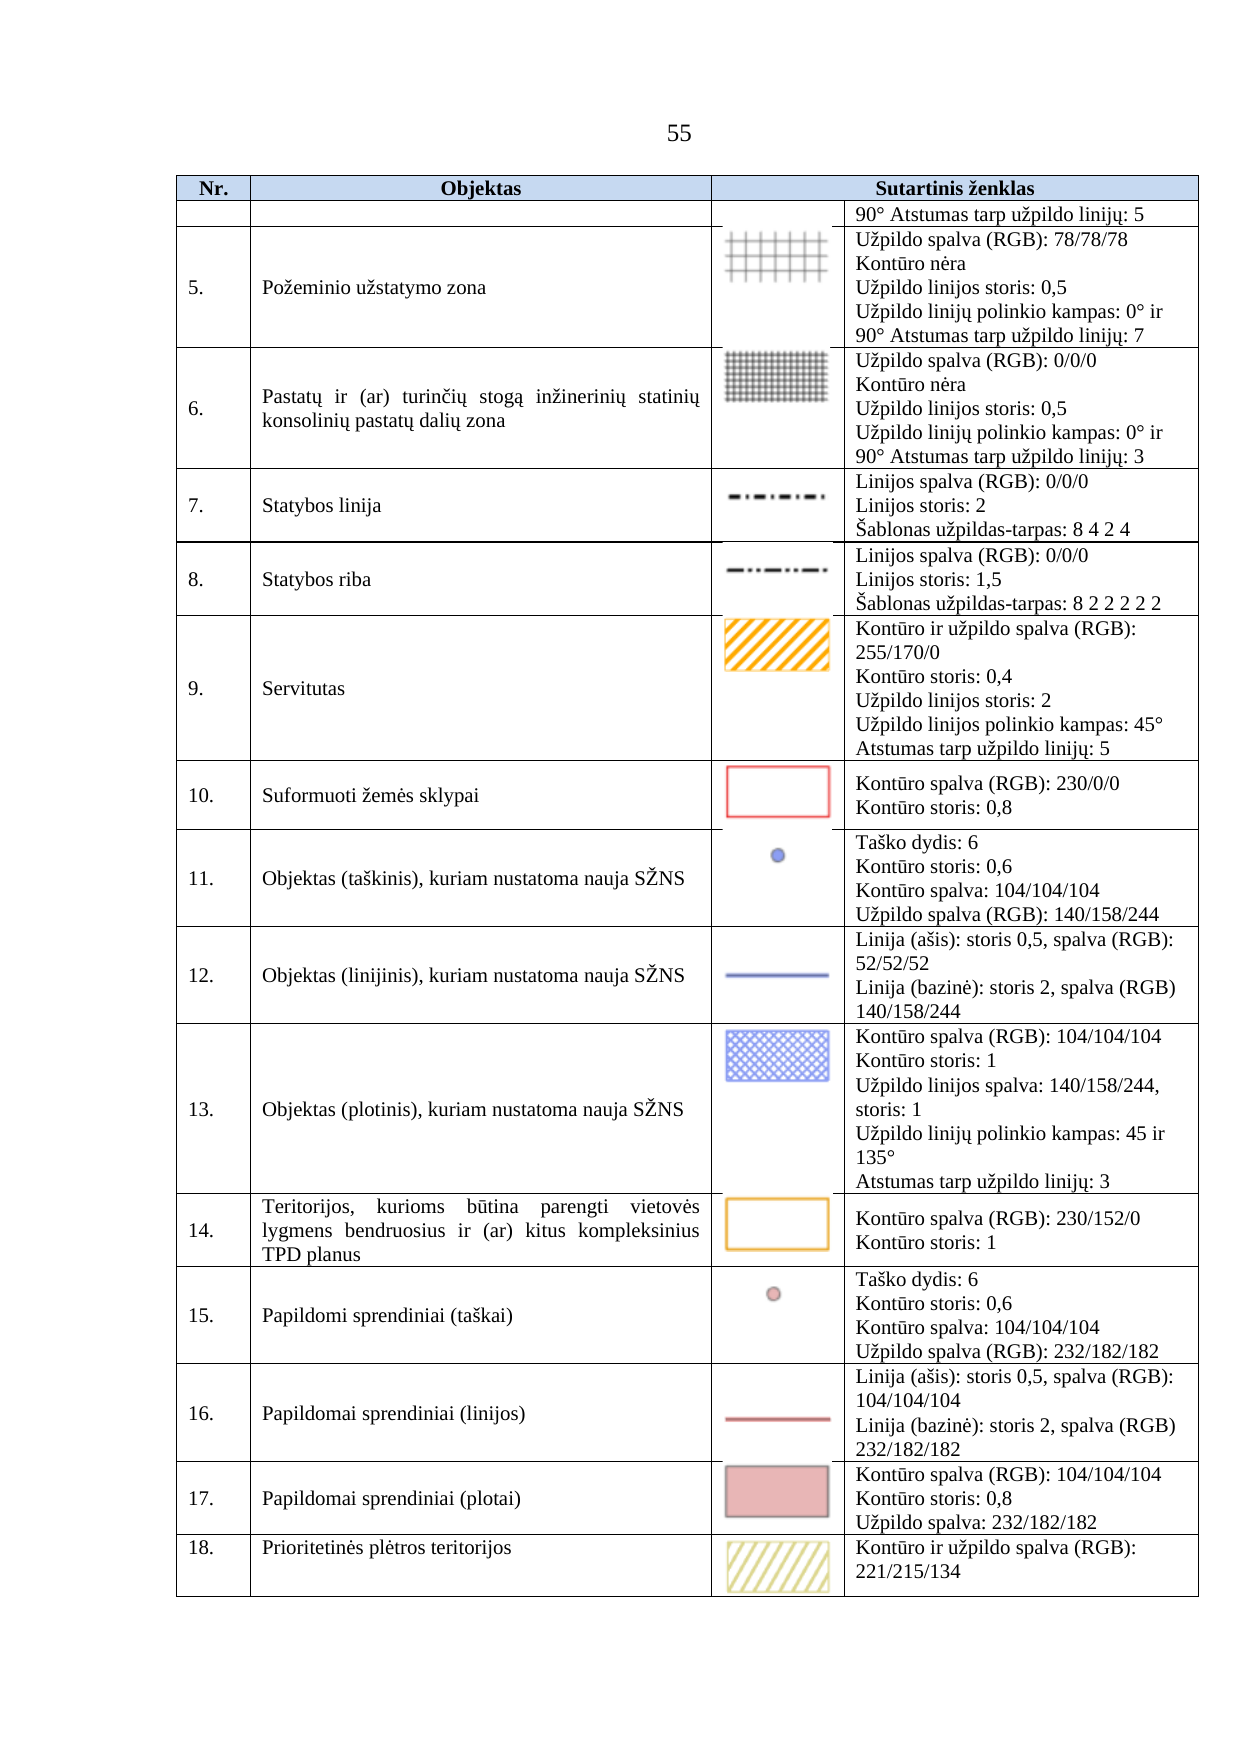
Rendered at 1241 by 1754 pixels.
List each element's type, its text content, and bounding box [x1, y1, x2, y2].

table_cell [712, 761, 844, 829]
table_cell Suformuoti žemės sklypai [251, 761, 711, 829]
table_cell 8. [177, 543, 250, 615]
table_cell Požeminio užstatymo zona [251, 227, 711, 347]
table_cell Prioritetinės plėtros teritorijos [251, 1535, 711, 1596]
table_cell [712, 348, 844, 468]
table_cell Teritorijos, kurioms būtina parengti vietovės lygmens bendruosius ir (ar) kitus kompleksinius TPD planus [251, 1194, 711, 1266]
table_cell Linija (ašis): storis 0,5, spalva (RGB): 104/104/104 Linija (bazinė): storis 2, spalva (RGB) 232/182/182 [845, 1364, 1198, 1461]
table_cell 15. [177, 1267, 250, 1363]
table_cell 90° Atstumas tarp užpildo linijų: 5 [845, 201, 1198, 226]
table_cell Objektas (taškinis), kuriam nustatoma nauja SŽNS [251, 830, 711, 926]
table_cell [712, 1267, 844, 1363]
table_cell Linijos spalva (RGB): 0/0/0 Linijos storis: 1,5 Šablonas užpildas-tarpas: 8 2 2 2 2 2 [845, 543, 1198, 615]
table_cell Kontūro ir užpildo spalva (RGB): 221/215/134 [845, 1535, 1198, 1596]
table_cell Užpildo spalva (RGB): 0/0/0 Kontūro nėra Užpildo linijos storis: 0,5 Užpildo linijų polinkio kampas: 0° ir 90° Atstumas tarp užpildo linijų: 3 [845, 348, 1198, 468]
table_cell Pastatų ir (ar) turinčių stogą inžinerinių statinių konsolinių pastatų dalių zona [251, 348, 711, 468]
table_cell Papildomai sprendiniai (plotai) [251, 1462, 711, 1534]
table_cell Papildomai sprendiniai (linijos) [251, 1364, 711, 1461]
table_cell [712, 469, 844, 541]
table_cell [833, 1535, 844, 1596]
table_header Nr. [177, 176, 250, 200]
table_header Sutartinis ženklas [712, 176, 1198, 200]
table_cell Kontūro spalva (RGB): 104/104/104 Kontūro storis: 1 Užpildo linijos spalva: 140/158/244, storis: 1 Užpildo linijų polinkio kampas: 45 ir 135° Atstumas tarp užpildo linijų: 3 [845, 1024, 1198, 1193]
table_cell Statybos linija [251, 469, 711, 541]
table_cell [712, 1364, 844, 1461]
table_cell 18. [177, 1535, 250, 1596]
table_cell 14. [177, 1194, 250, 1266]
table_cell Objektas (linijinis), kuriam nustatoma nauja SŽNS [251, 927, 711, 1023]
table_cell Taško dydis: 6 Kontūro storis: 0,6 Kontūro spalva: 104/104/104 Užpildo spalva (RGB): 232/182/182 [845, 1267, 1198, 1363]
table_cell Statybos riba [251, 543, 711, 615]
table_cell 17. [177, 1462, 250, 1534]
table_cell 12. [177, 927, 250, 1023]
table_cell 16. [177, 1364, 250, 1461]
table_cell [251, 201, 711, 226]
table_cell Kontūro spalva (RGB): 230/0/0 Kontūro storis: 0,8 [845, 761, 1198, 829]
table_cell [712, 227, 844, 347]
table_cell [712, 1535, 722, 1596]
table_cell Taško dydis: 6 Kontūro storis: 0,6 Kontūro spalva: 104/104/104 Užpildo spalva (RGB): 140/158/244 [845, 830, 1198, 926]
table_header Objektas [251, 176, 711, 200]
table_cell Papildomi sprendiniai (taškai) [251, 1267, 711, 1363]
table_cell 7. [177, 469, 250, 541]
table_cell 9. [177, 616, 250, 760]
table_cell Kontūro spalva (RGB): 230/152/0 Kontūro storis: 1 [845, 1194, 1198, 1266]
table_cell [712, 201, 844, 226]
table_cell Kontūro ir užpildo spalva (RGB): 255/170/0 Kontūro storis: 0,4 Užpildo linijos storis: 2 Užpildo linijos polinkio kampas: 45° Atstumas tarp užpildo linijų: 5 [845, 616, 1198, 760]
table_cell Linijos spalva (RGB): 0/0/0 Linijos storis: 2 Šablonas užpildas-tarpas: 8 4 2 4 [845, 469, 1198, 541]
table_cell Kontūro spalva (RGB): 104/104/104 Kontūro storis: 0,8 Užpildo spalva: 232/182/182 [845, 1462, 1198, 1534]
table_cell Servitutas [251, 616, 711, 760]
table_cell [712, 1024, 844, 1193]
table_cell [177, 201, 250, 226]
table_cell 10. [177, 761, 250, 829]
table_cell [712, 1194, 844, 1266]
table_cell Objektas (plotinis), kuriam nustatoma nauja SŽNS [251, 1024, 711, 1193]
table_cell 11. [177, 830, 250, 926]
table_cell Užpildo spalva (RGB): 78/78/78 Kontūro nėra Užpildo linijos storis: 0,5 Užpildo linijų polinkio kampas: 0° ir 90° Atstumas tarp užpildo linijų: 7 [845, 227, 1198, 347]
table_cell 5. [177, 227, 250, 347]
table_cell [712, 927, 844, 1023]
table_cell [712, 1462, 844, 1534]
table_cell [712, 543, 844, 615]
table_cell Linija (ašis): storis 0,5, spalva (RGB): 52/52/52 Linija (bazinė): storis 2, spalva (RGB) 140/158/244 [845, 927, 1198, 1023]
table_cell 13. [177, 1024, 250, 1193]
table_cell 6. [177, 348, 250, 468]
table_cell [712, 616, 844, 760]
table_cell [712, 830, 844, 926]
